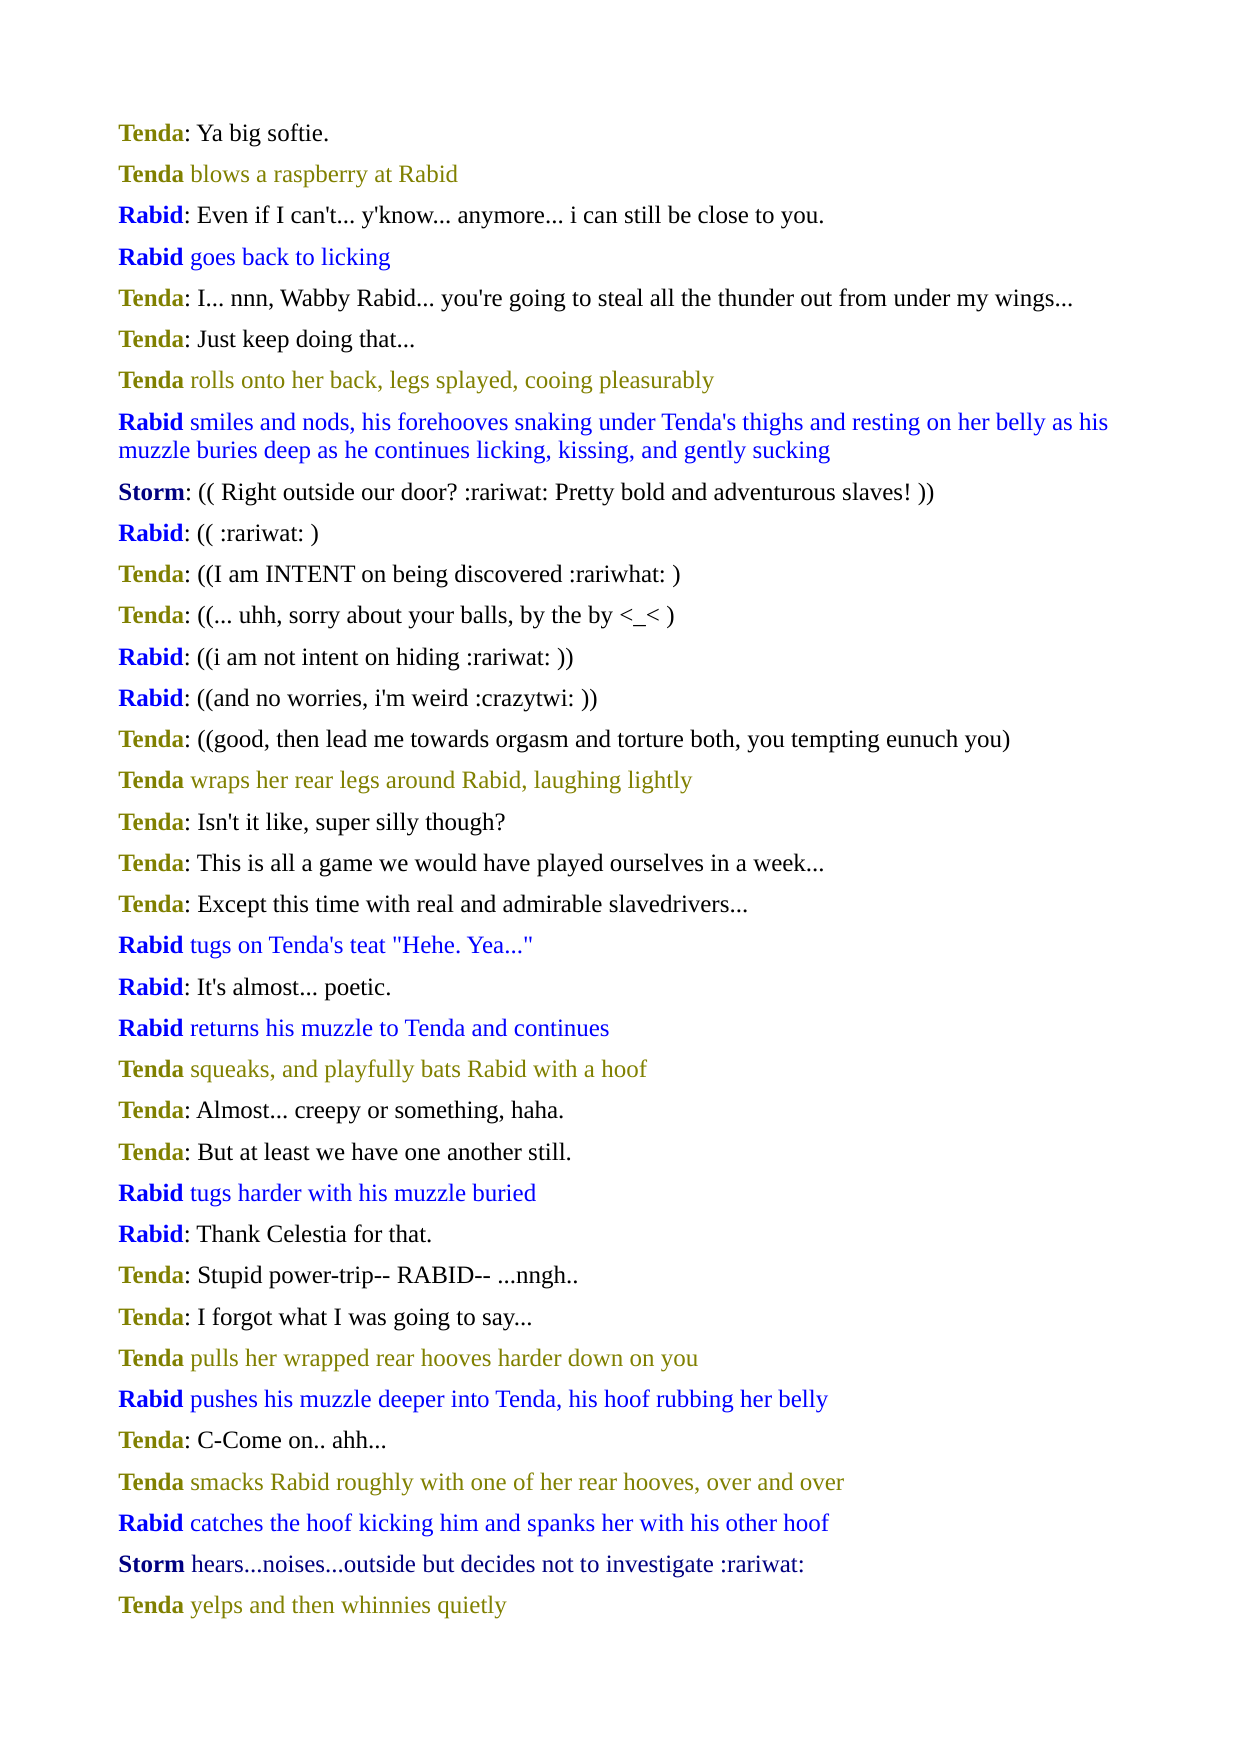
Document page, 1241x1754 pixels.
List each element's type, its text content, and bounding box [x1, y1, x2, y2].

text Tenda: Stupid power-trip-- RABID-- ...nngh.. [118, 1261, 1122, 1289]
text Rabid: Even if I can't... y'know... anymore... i can still be close to you. [118, 201, 1122, 229]
text Rabid: ((i am not intent on hiding :rariwat: )) [118, 642, 1122, 671]
text Rabid pushes his muzzle deeper into Tenda, his hoof rubbing her belly [118, 1384, 1122, 1413]
text Tenda wraps her rear legs around Rabid, laughing lightly [118, 766, 1122, 794]
text Tenda: I... nnn, Wabby Rabid... you're going to steal all the thunder out from under my wings... [118, 283, 1122, 312]
text Tenda: ((I am INTENT on being discovered :rariwhat: ) [118, 559, 1122, 588]
text Tenda rolls onto her back, legs splayed, cooing pleasurably [118, 366, 1122, 394]
text Rabid: It's almost... poetic. [118, 972, 1122, 1001]
text Rabid: ((and no worries, i'm weird :crazytwi: )) [118, 683, 1122, 712]
text Tenda yelps and then whinnies quietly [118, 1591, 1122, 1619]
text Tenda: Except this time with real and admirable slavedrivers... [118, 889, 1122, 918]
text Storm hears...noises...outside​ but decides not to investigate :rariwat: [118, 1549, 1122, 1578]
text Tenda: Almost... creepy or something, haha. [118, 1096, 1122, 1124]
text Tenda: Just keep doing that... [118, 324, 1122, 353]
text Tenda squeaks, and playfully bats Rabid with a hoof [118, 1054, 1122, 1083]
text Rabid tugs harder with his muzzle buried [118, 1178, 1122, 1207]
text Rabid: Thank Celestia for that. [118, 1219, 1122, 1248]
text Tenda: ((... uhh, sorry about your balls, by the by <_< ) [118, 601, 1122, 629]
text Tenda pulls her wrapped rear hooves harder down on you [118, 1343, 1122, 1372]
text Tenda smacks Rabid roughly with one of her rear hooves, over and over [118, 1467, 1122, 1496]
text Rabid: (( :rariwat: ) [118, 518, 1122, 547]
text Rabid catches the hoof kicking him and spanks her with his other hoof [118, 1508, 1122, 1537]
text Tenda: Ya big softie. [118, 118, 1122, 147]
text Rabid smiles and nods, his forehooves snaking under Tenda's thighs and resting on her belly as his muzzle buries deep as he continues licking, kissing, and gently sucking [118, 407, 1122, 464]
text Tenda: But at least we have one another still. [118, 1137, 1122, 1166]
text Tenda: This is all a game we would have played ourselves in a week... [118, 848, 1122, 877]
text Rabid goes back to licking [118, 242, 1122, 271]
text Storm: (( Right outside our door? :rariwat: Pretty bold and adventurous slaves! )) [118, 477, 1122, 506]
text Tenda: ((good, then lead me towards orgasm and torture both, you tempting eunuch you) [118, 724, 1122, 753]
text Tenda: C-Come on.. ahh... [118, 1426, 1122, 1454]
text Rabid tugs on Tenda's teat "Hehe. Yea..." [118, 931, 1122, 959]
text Tenda blows a raspberry at Rabid [118, 159, 1122, 188]
text Tenda: Isn't it like, super silly though? [118, 807, 1122, 836]
text Tenda: I forgot what I was going to say... [118, 1302, 1122, 1331]
text Rabid returns his muzzle to Tenda and continues [118, 1013, 1122, 1042]
